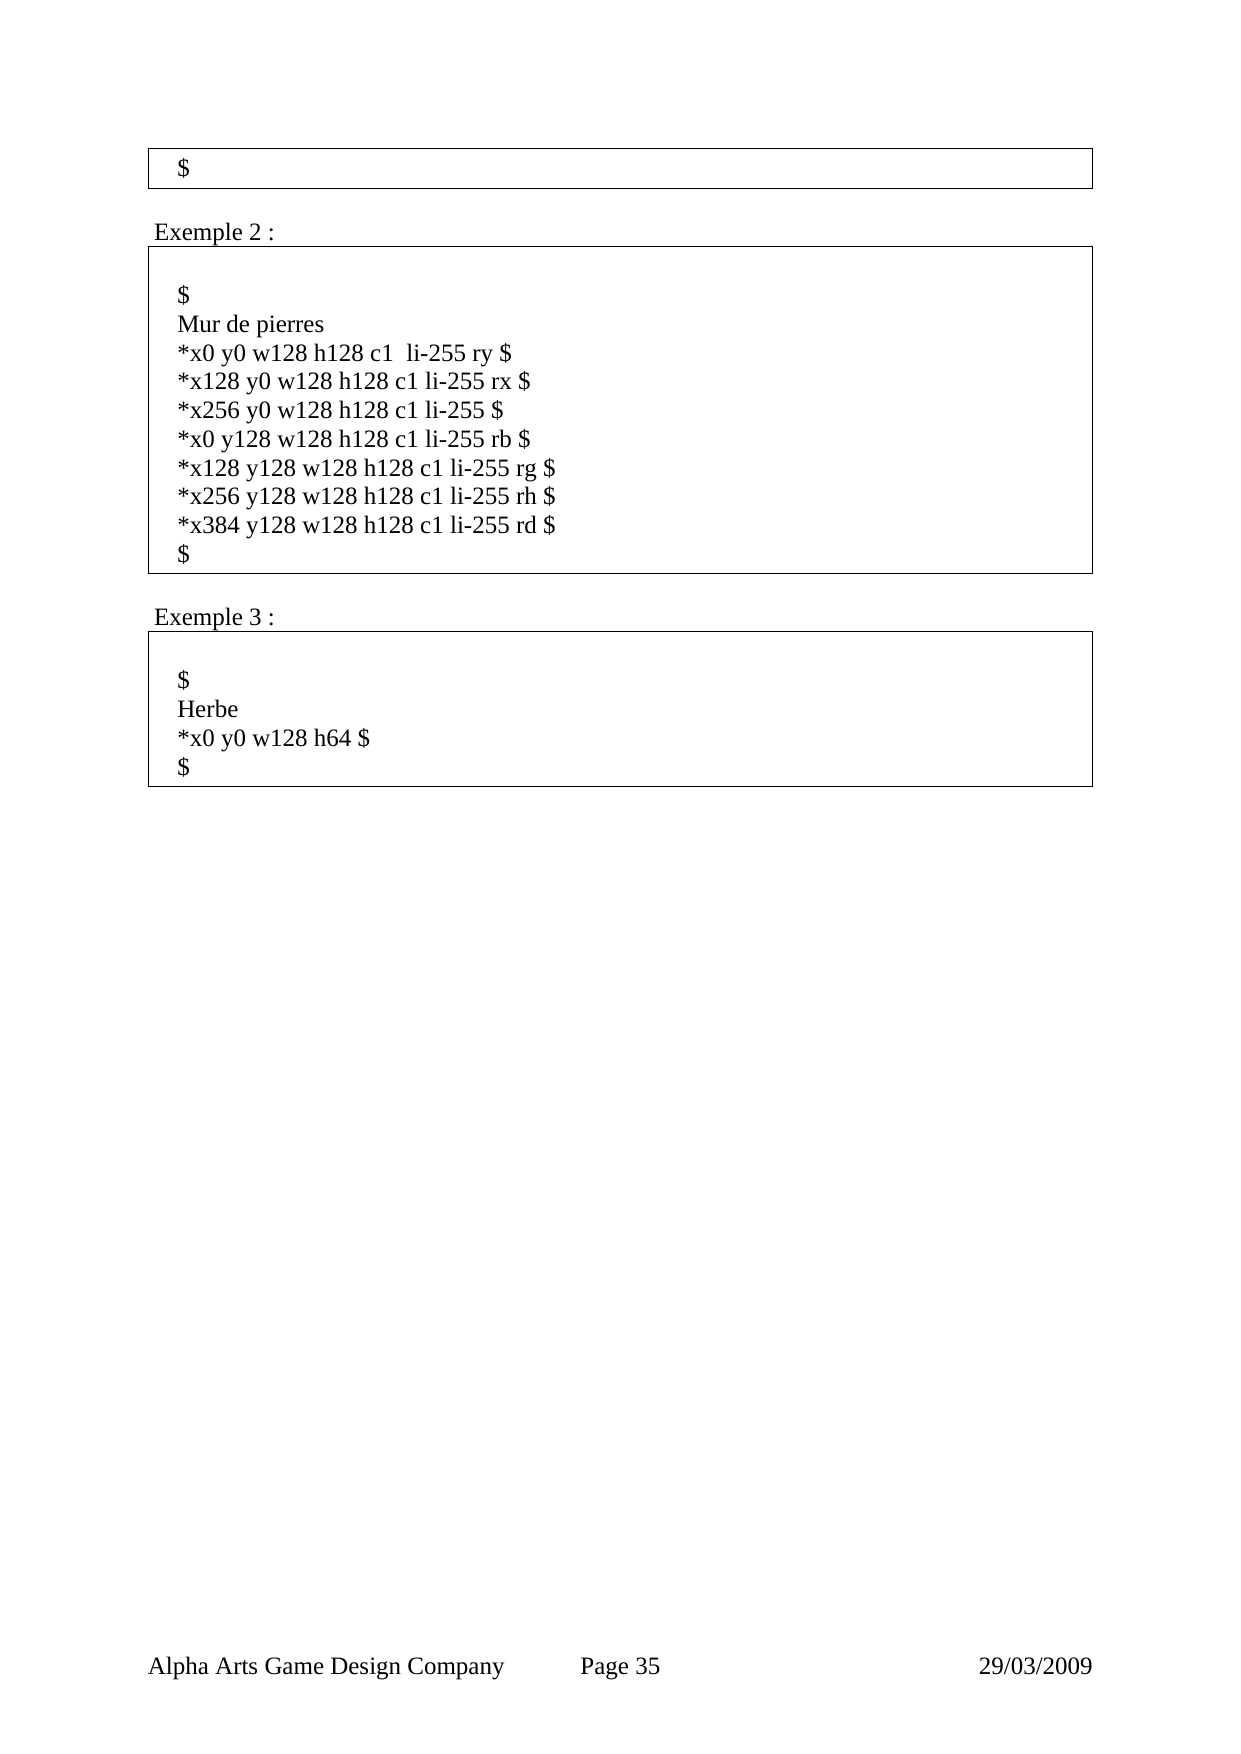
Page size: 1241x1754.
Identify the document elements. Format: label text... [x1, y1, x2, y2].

table_header $ Mur de pierres *x0 y0 w128 h128 c1 li-255 ry $ *x128 y0 w128 h128 c1 li-255 rx $ *x256 y0 w128 h128 c1 li-255 $ *x0 y128 w128 h128 c1 li-255 rb $ *x128 y128 w128 h128 c1 li-255 rg $ *x256 y128 w128 h128 c1 li-255 rh $ *x384 y128 w128 h128 c1 li-255 rd $ $ [149, 247, 1092, 573]
table_header $ Herbe *x0 y0 w128 h64 $ $ [149, 632, 1092, 786]
text Exemple 2 : [148, 217, 1092, 246]
table_header $ [149, 149, 1092, 188]
text Exemple 3 : [148, 602, 1092, 631]
